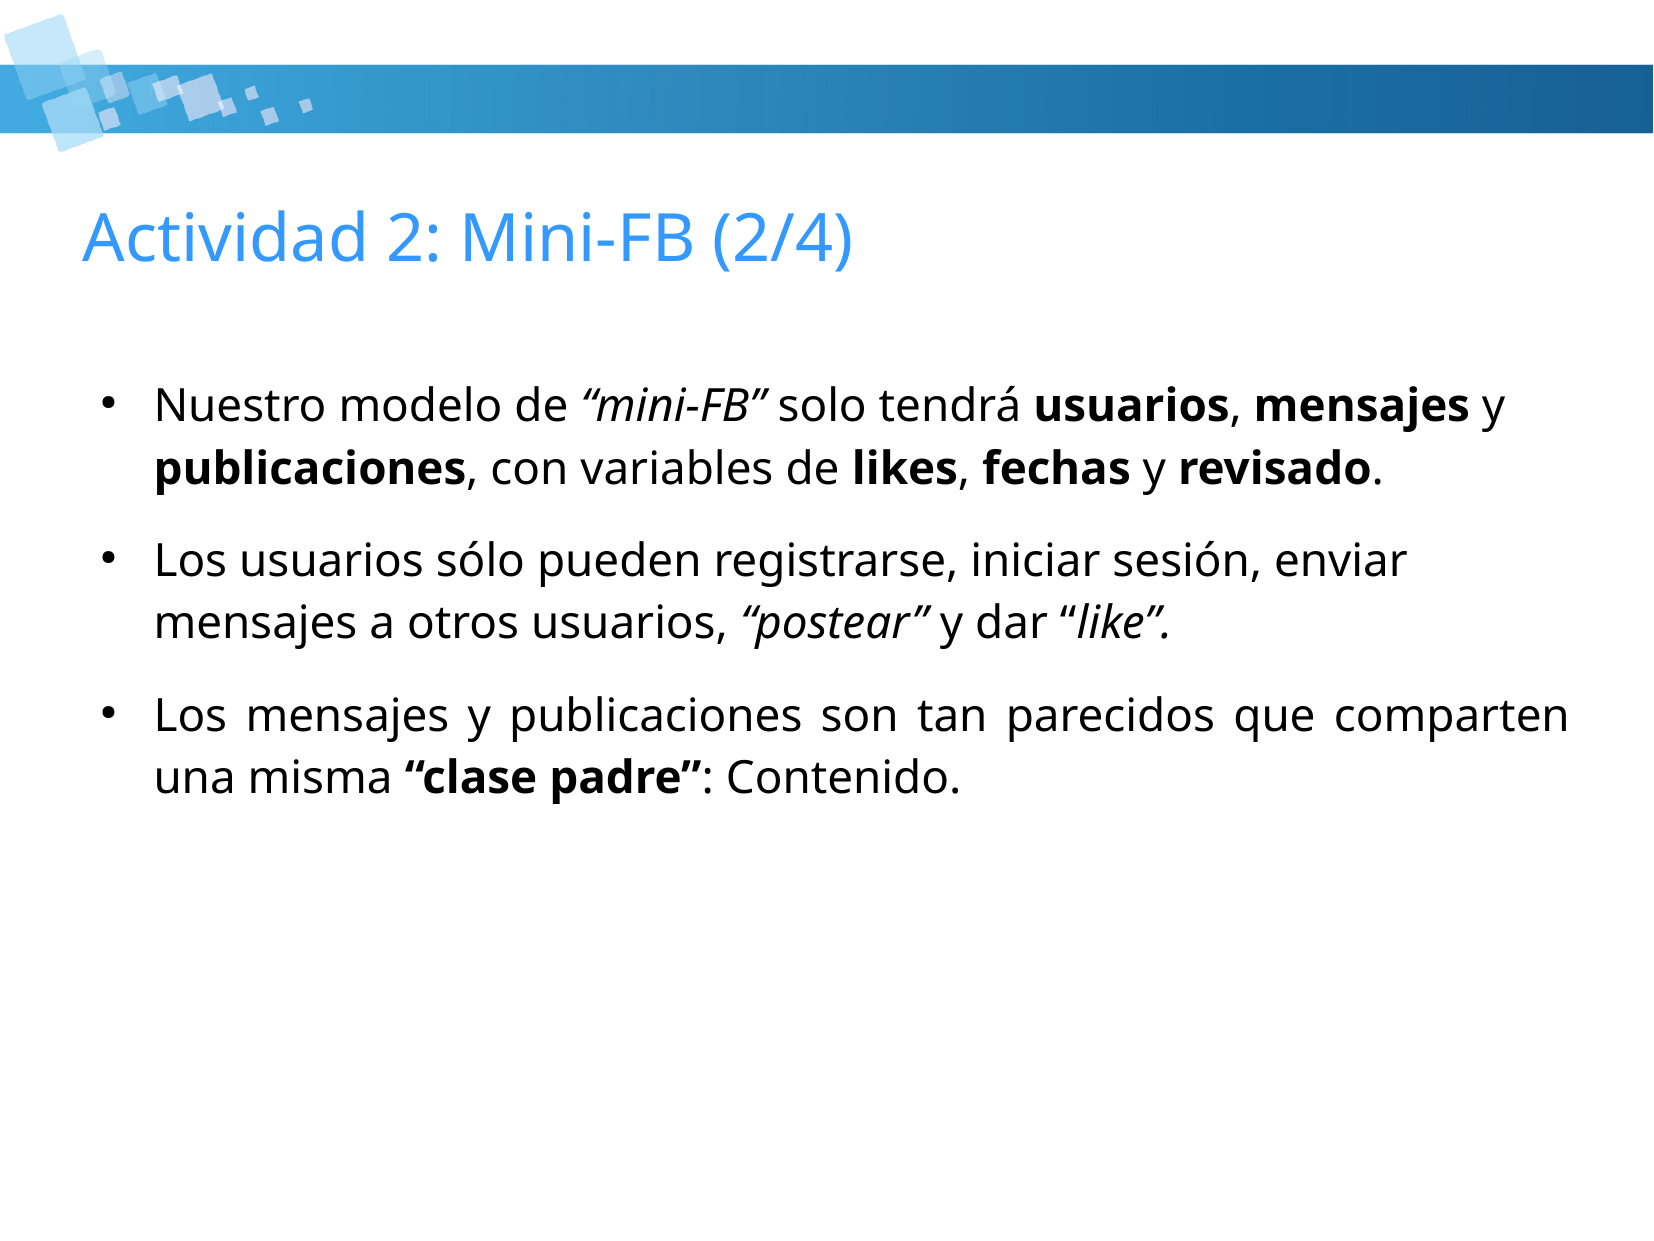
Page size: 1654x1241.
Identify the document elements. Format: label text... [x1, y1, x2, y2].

title Actividad 2: Mini-FB (2/4) [82, 132, 1571, 340]
list Nuestro modelo de “mini-FB” solo tendrá usuarios, mensajes y publicaciones, con variables de likes, fechas y revisado. Los usuarios sólo pueden registrarse, iniciar sesión, enviar mensajes a otros usuarios, “postear” y dar “like”. Los mensajes y publicaciones son tan parecidos que comparten una misma “clase padre”: Contenido. [82, 372, 1571, 1093]
picture [0, 0, 1653, 1238]
